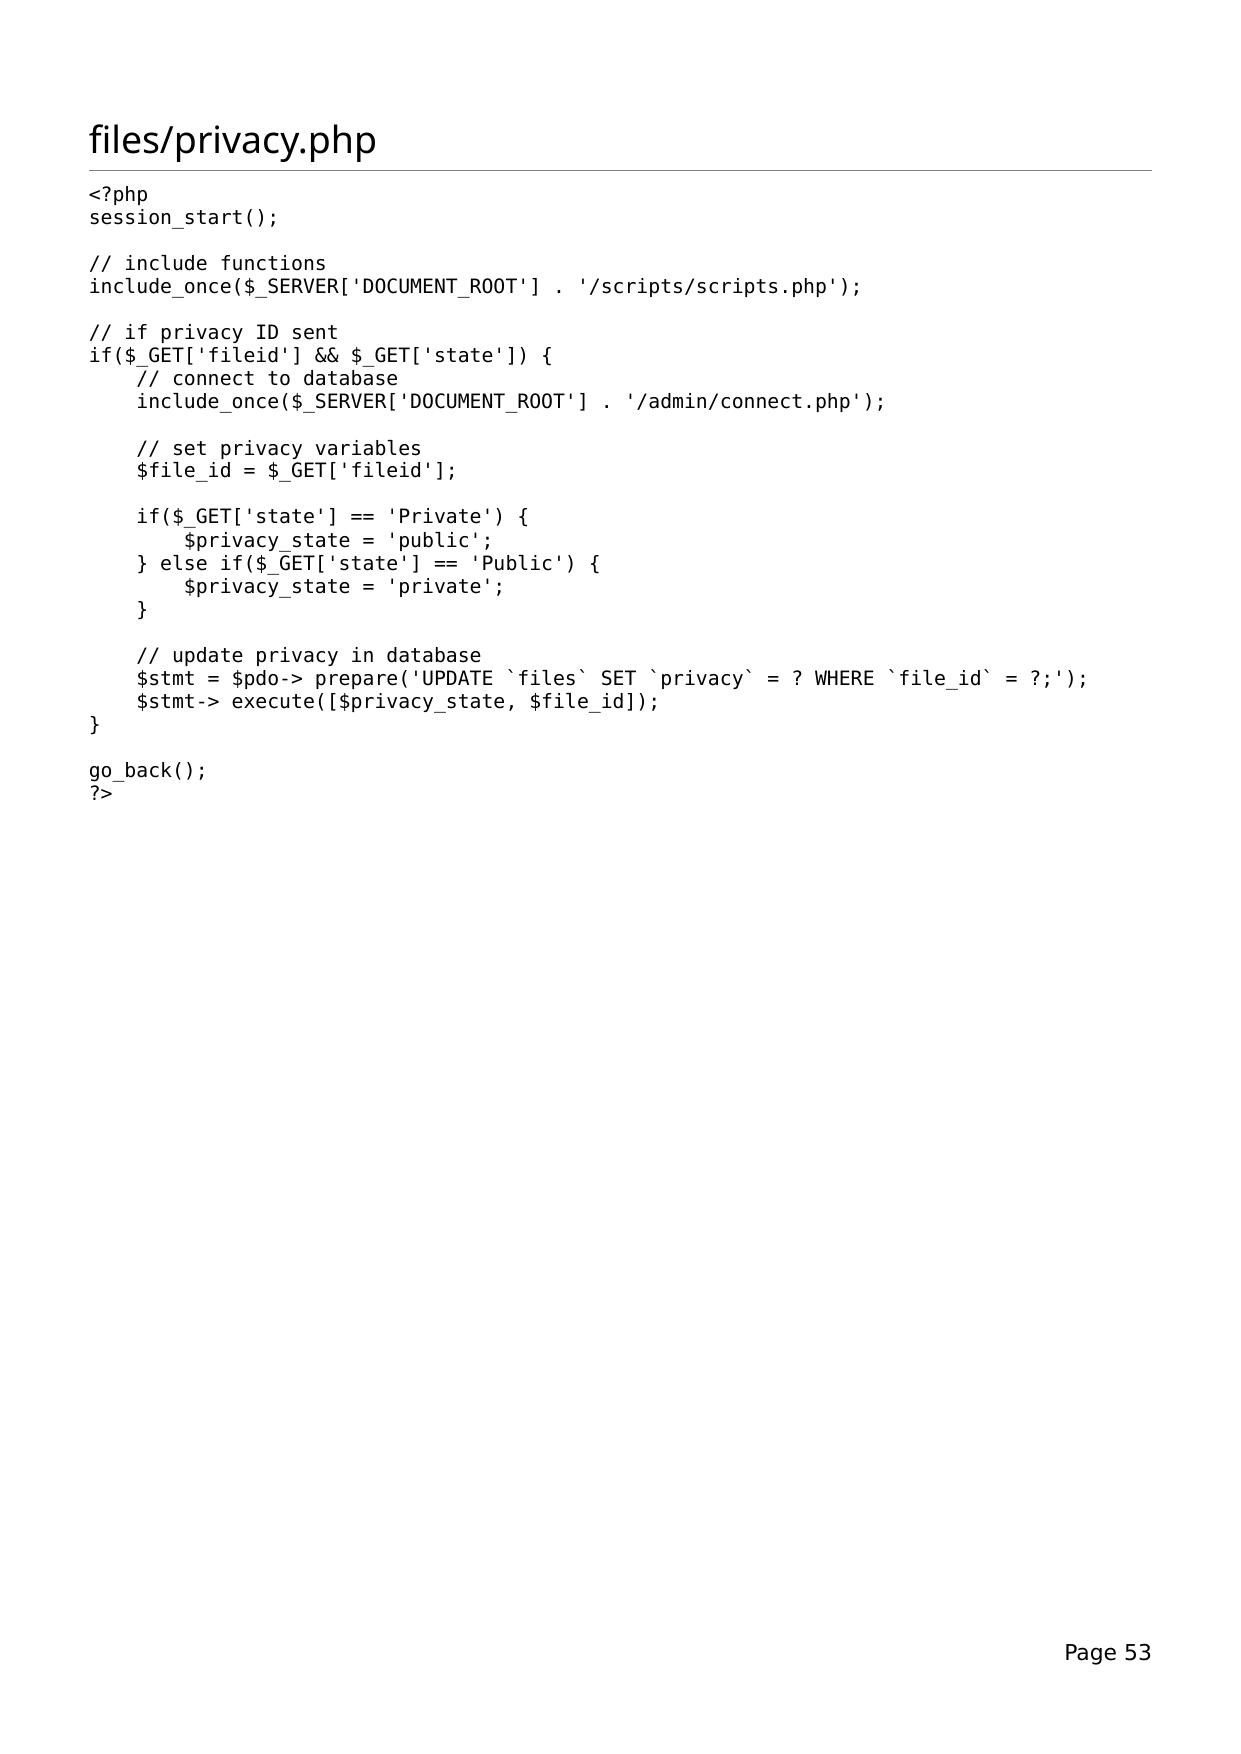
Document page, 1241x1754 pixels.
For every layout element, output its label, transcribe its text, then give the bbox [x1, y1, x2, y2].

text include_once($_SERVER['DOCUMENT_ROOT'] . '/admin/connect.php'); [88, 391, 1152, 413]
text <?php [88, 183, 1152, 206]
text // set privacy variables [88, 437, 1152, 459]
text // connect to database [88, 367, 1152, 391]
text include_once($_SERVER['DOCUMENT_ROOT'] . '/scripts/scripts.php'); [88, 275, 1152, 298]
text $privacy_state = 'public'; [88, 529, 1152, 552]
text ?> [88, 782, 1152, 805]
text session_start(); [88, 206, 1152, 229]
text // if privacy ID sent [88, 321, 1152, 344]
text } [88, 598, 1152, 621]
text if($_GET['state'] == 'Private') { [88, 506, 1152, 529]
text } [88, 713, 1152, 736]
subtitle files/privacy.php [88, 113, 1152, 171]
text go_back(); [88, 759, 1152, 782]
text $stmt = $pdo-> prepare('UPDATE `files` SET `privacy` = ? WHERE `file_id` = ?;'); [88, 667, 1152, 690]
text // include functions [88, 252, 1152, 275]
text // update privacy in database [88, 644, 1152, 667]
text } else if($_GET['state'] == 'Public') { [88, 552, 1152, 575]
text $stmt-> execute([$privacy_state, $file_id]); [88, 690, 1152, 713]
text $file_id = $_GET['fileid']; [88, 459, 1152, 483]
text $privacy_state = 'private'; [88, 575, 1152, 598]
text if($_GET['fileid'] && $_GET['state']) { [88, 344, 1152, 367]
